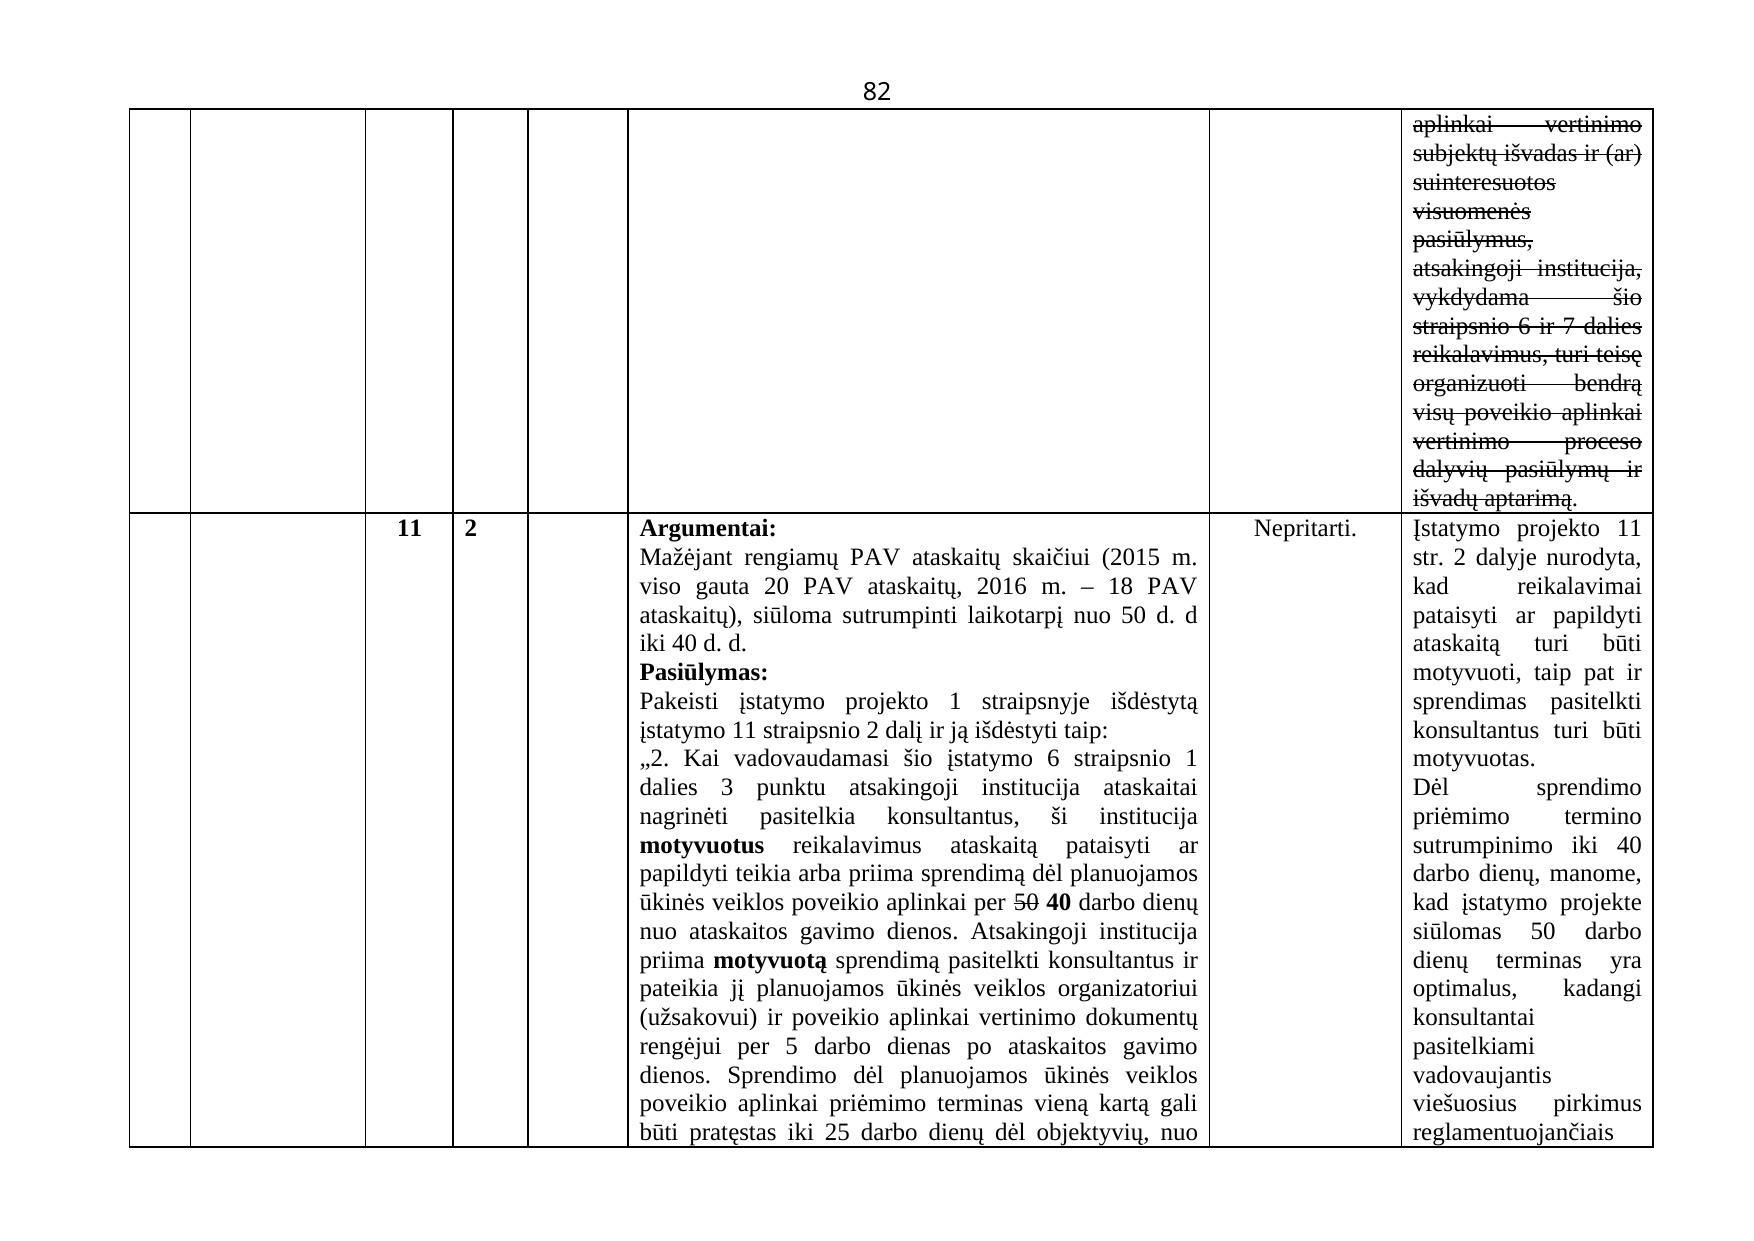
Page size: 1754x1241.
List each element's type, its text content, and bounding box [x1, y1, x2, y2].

table_cell [130, 514, 190, 1146]
table_cell aplinkai vertinimo subjektų išvadas ir (ar) suinteresuotos visuomenės pasiūlymus, atsakingoji institucija, vykdydama šio straipsnio 6 ir 7 dalies reikalavimus, turi teisę organizuoti bendrą visų poveikio aplinkai vertinimo proceso dalyvių pasiūlymų ir išvadų aptarimą. [1402, 110, 1652, 512]
table_cell [130, 110, 190, 512]
table_cell Nepritarti. [1210, 514, 1401, 1146]
table_cell [529, 514, 627, 1146]
table_cell [529, 110, 627, 512]
table_cell [629, 110, 1209, 512]
table_cell 2 [454, 514, 527, 1146]
table_cell [1210, 110, 1401, 512]
table_cell [191, 514, 365, 1146]
table_cell [366, 110, 452, 512]
table_cell 11 [366, 514, 452, 1146]
table_cell [454, 110, 527, 512]
table_cell Įstatymo projekto 11 str. 2 dalyje nurodyta, kad reikalavimai pataisyti ar papildyti ataskaitą turi būti motyvuoti, taip pat ir sprendimas pasitelkti konsultantus turi būti motyvuotas. Dėl sprendimo priėmimo termino sutrumpinimo iki 40 darbo dienų, manome, kad įstatymo projekte siūlomas 50 darbo dienų terminas yra optimalus, kadangi konsultantai pasitelkiami vadovaujantis viešuosius pirkimus reglamentuojančiais [1402, 514, 1652, 1146]
table_cell Argumentai: Mažėjant rengiamų PAV ataskaitų skaičiui (2015 m. viso gauta 20 PAV ataskaitų, 2016 m. – 18 PAV ataskaitų), siūloma sutrumpinti laikotarpį nuo 50 d. d iki 40 d. d. Pasiūlymas: Pakeisti įstatymo projekto 1 straipsnyje išdėstytą įstatymo 11 straipsnio 2 dalį ir ją išdėstyti taip: „2. Kai vadovaudamasi šio įstatymo 6 straipsnio 1 dalies 3 punktu atsakingoji institucija ataskaitai nagrinėti pasitelkia konsultantus, ši institucija motyvuotus reikalavimus ataskaitą pataisyti ar papildyti teikia arba priima sprendimą dėl planuojamos ūkinės veiklos poveikio aplinkai per 50 40 darbo dienų nuo ataskaitos gavimo dienos. Atsakingoji institucija priima motyvuotą sprendimą pasitelkti konsultantus ir pateikia jį planuojamos ūkinės veiklos organizatoriui (užsakovui) ir poveikio aplinkai vertinimo dokumentų rengėjui per 5 darbo dienas po ataskaitos gavimo dienos. Sprendimo dėl planuojamos ūkinės veiklos poveikio aplinkai priėmimo terminas vieną kartą gali būti pratęstas iki 25 darbo dienų dėl objektyvių, nuo [629, 514, 1209, 1146]
table_cell [191, 110, 365, 512]
